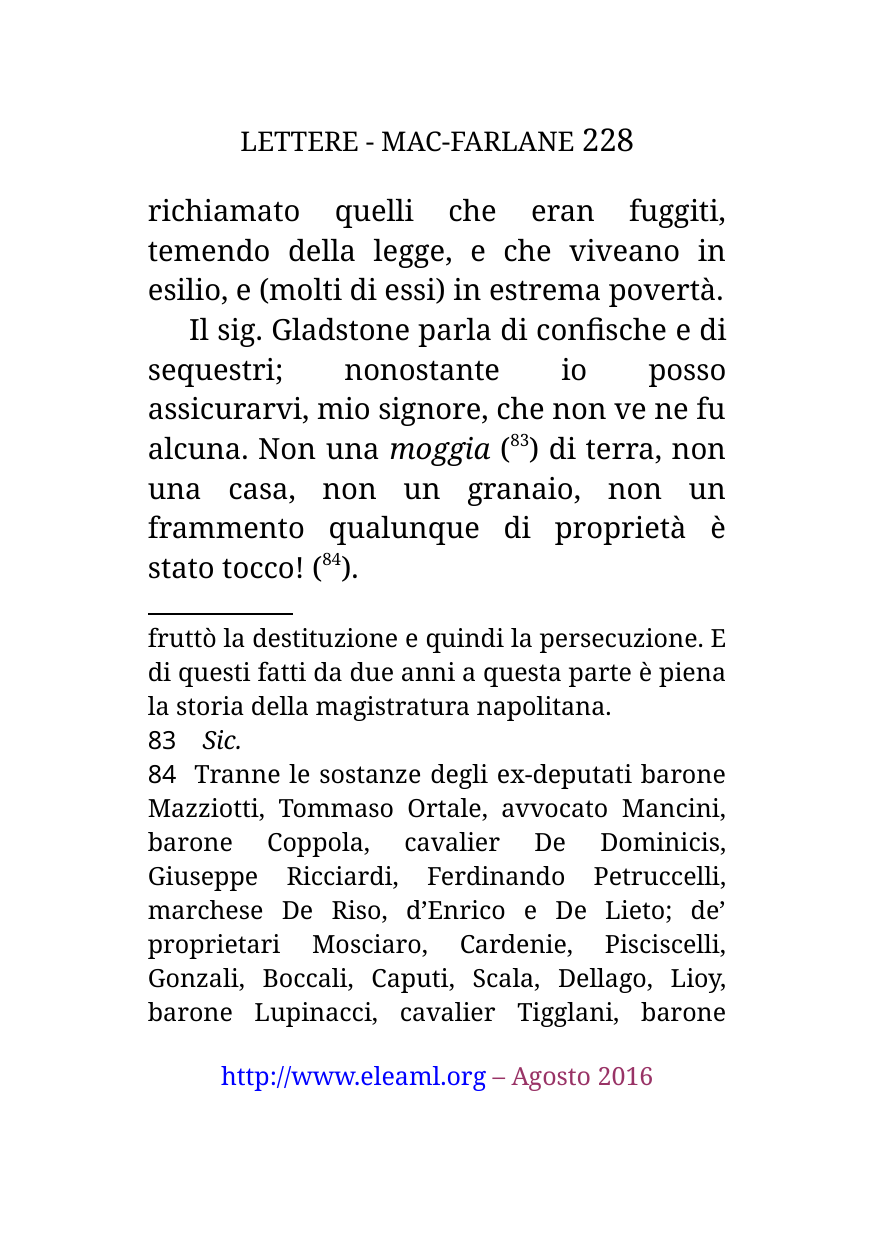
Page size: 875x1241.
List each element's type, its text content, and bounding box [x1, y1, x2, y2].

text fruttò la destituzione e quindi la persecuzione. E di questi fatti da due anni a questa parte è piena la storia della magistratura napolitana. [148, 620, 726, 722]
text Sic. [148, 722, 726, 757]
text Il sig. Gladstone parla di confische e di sequestri; nonostante io posso assicurarvi, mio signore, che non ve ne fu alcuna. Non una moggia () di terra, non una casa, non un granaio, non un frammento qualunque di proprietà è stato tocco! (). [148, 309, 726, 587]
text Tranne le sostanze degli ex-deputati barone Mazziotti, Tommaso Ortale, avvocato Mancini, barone Coppola, cavalier De Dominicis, Giuseppe Ricciardi, Ferdinando Petruccelli, marchese De Riso, d’Enrico e De Lieto; de’ proprietari Mosciaro, Cardenie, Pisciscelli, Gonzali, Boccali, Caputi, Scala, Dellago, Lioy, barone Lupinacci, cavalier Tigglani, barone [148, 757, 726, 1029]
text richiamato quelli che eran fuggiti, temendo della legge, e che viveano in esilio, e (molti di essi) in estrema povertà. [148, 190, 726, 309]
